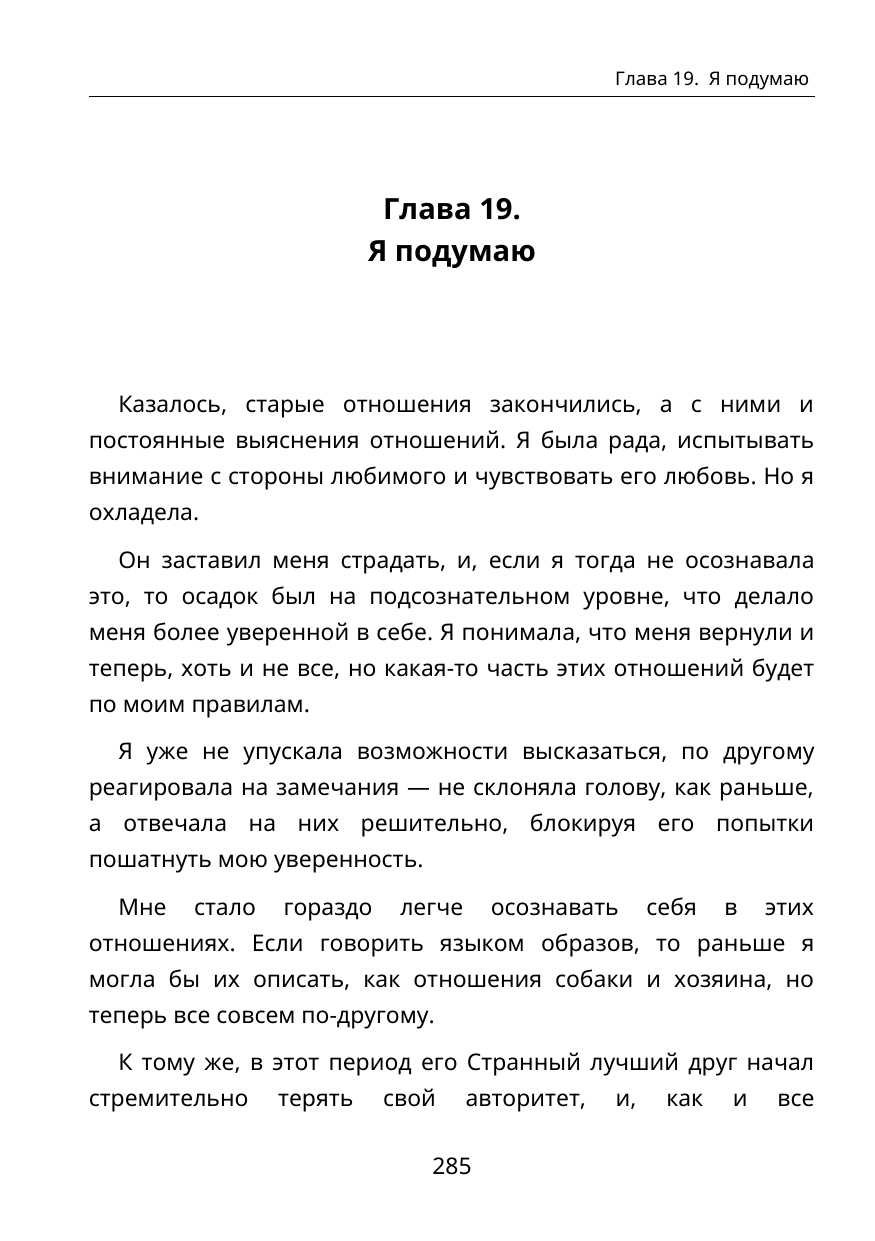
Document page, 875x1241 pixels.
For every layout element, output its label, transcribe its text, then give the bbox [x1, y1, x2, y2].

text Я уже не упускала возможности высказаться, по другому реагировала на замечания — не склоняла голову, как раньше, а отвечала на них решительно, блокируя его попытки пошатнуть мою уверенность. [88, 735, 815, 874]
text К тому же, в этот период его Странный лучший друг начал стремительно терять свой авторитет, и, как и все [88, 1046, 815, 1113]
subtitle Глава 19. Я подумаю [88, 185, 815, 270]
text Мне стало гораздо легче осознавать себя в этих отношениях. Если говорить языком образов, то раньше я могла бы их описать, как отношения собаки и хозяина, но теперь все совсем по-другому. [88, 891, 815, 1030]
text Он заставил меня страдать, и, если я тогда не осознавала это, то осадок был на подсознательном уровне, что делало меня более уверенной в себе. Я понимала, что меня вернули и теперь, хоть и не все, но какая-то часть этих отношений будет по моим правилам. [88, 544, 815, 719]
text Казалось, старые отношения закончились, а с ними и постоянные выяснения отношений. Я была рада, испытывать внимание с стороны любимого и чувствовать его любовь. Но я охладела. [88, 388, 815, 527]
